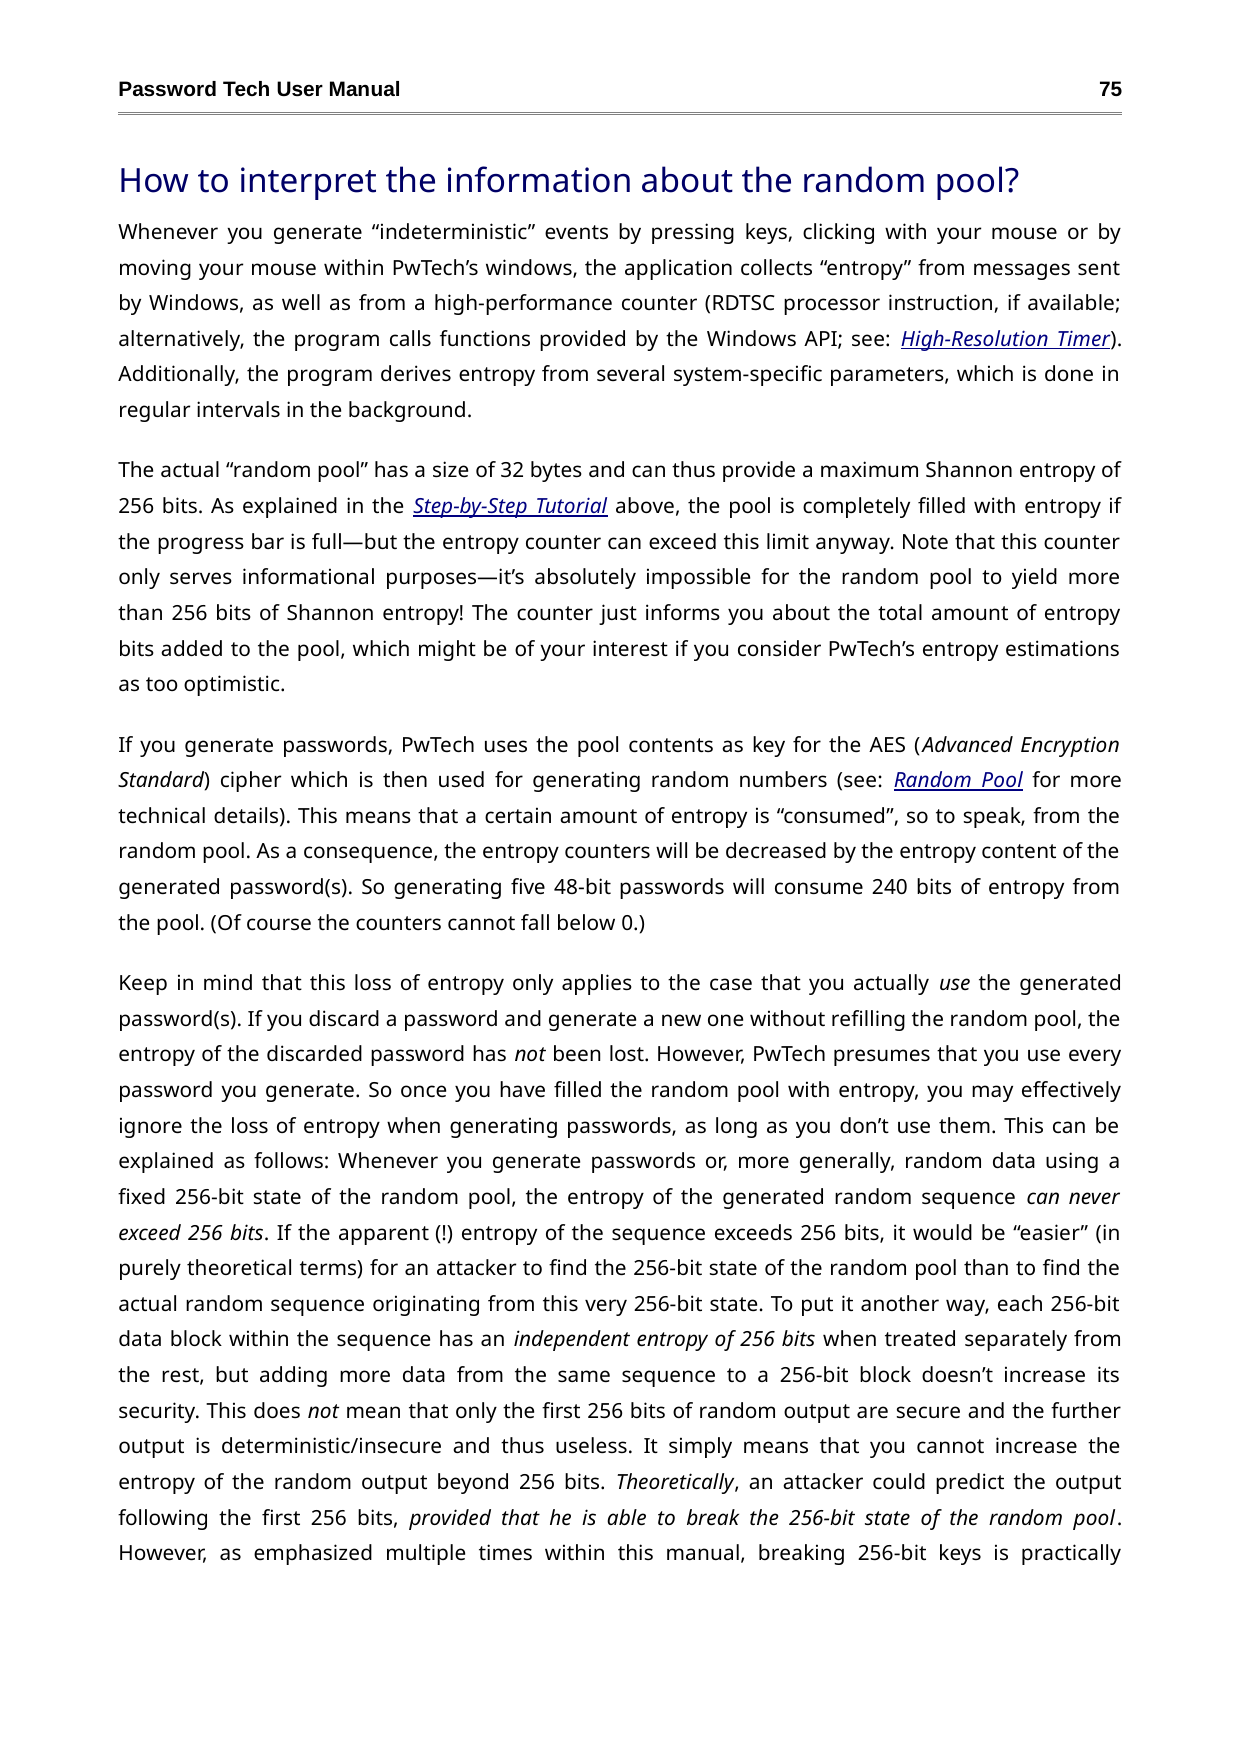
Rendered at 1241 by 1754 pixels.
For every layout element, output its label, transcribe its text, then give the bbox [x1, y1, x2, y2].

subtitle How to interpret the information about the random pool? [118, 156, 1122, 202]
text The actual “random pool” has a size of 32 bytes and can thus provide a maximum Shannon entropy of 256 bits. As explained in the Step-by-Step Tutorial above, the pool is completely filled with entropy if the progress bar is full—but the entropy counter can exceed this limit anyway. Note that this counter only serves informational purposes—it’s absolutely impossible for the random pool to yield more than 256 bits of Shannon entropy! The counter just informs you about the total amount of entropy bits added to the pool, which might be of your interest if you consider PwTech’s entropy estimations as too optimistic. [118, 455, 1122, 698]
text Whenever you generate “indeterministic” events by pressing keys, clicking with your mouse or by moving your mouse within PwTech’s windows, the application collects “entropy” from messages sent by Windows, as well as from a high-performance counter (RDTSC processor instruction, if available; alternatively, the program calls functions provided by the Windows API; see: High-Resolution Timer). Additionally, the program derives entropy from several system-specific parameters, which is done in regular intervals in the background. [118, 217, 1122, 423]
text Keep in mind that this loss of entropy only applies to the case that you actually use the generated password(s). If you discard a password and generate a new one without refilling the random pool, the entropy of the discarded password has not been lost. However, PwTech presumes that you use every password you generate. So once you have filled the random pool with entropy, you may effectively ignore the loss of entropy when generating passwords, as long as you don’t use them. This can be explained as follows: Whenever you generate passwords or, more generally, random data using a fixed 256-bit state of the random pool, the entropy of the generated random sequence can never exceed 256 bits. If the apparent (!) entropy of the sequence exceeds 256 bits, it would be “easier” (in purely theoretical terms) for an attacker to find the 256-bit state of the random pool than to find the actual random sequence originating from this very 256-bit state. To put it another way, each 256-bit data block within the sequence has an independent entropy of 256 bits when treated separately from the rest, but adding more data from the same sequence to a 256-bit block doesn’t increase its security. This does not mean that only the first 256 bits of random output are secure and the further output is deterministic/insecure and thus useless. It simply means that you cannot increase the entropy of the random output beyond 256 bits. Theoretically, an attacker could predict the output following the first 256 bits, provided that he is able to break the 256-bit state of the random pool. However, as emphasized multiple times within this manual, breaking 256-bit keys is practically [118, 968, 1122, 1567]
text If you generate passwords, PwTech uses the pool contents as key for the AES (Advanced Encryption Standard) cipher which is then used for generating random numbers (see: Random Pool for more technical details). This means that a certain amount of entropy is “consumed”, so to speak, from the random pool. As a consequence, the entropy counters will be decreased by the entropy content of the generated password(s). So generating five 48-bit passwords will consume 240 bits of entropy from the pool. (Of course the counters cannot fall below 0.) [118, 729, 1122, 936]
